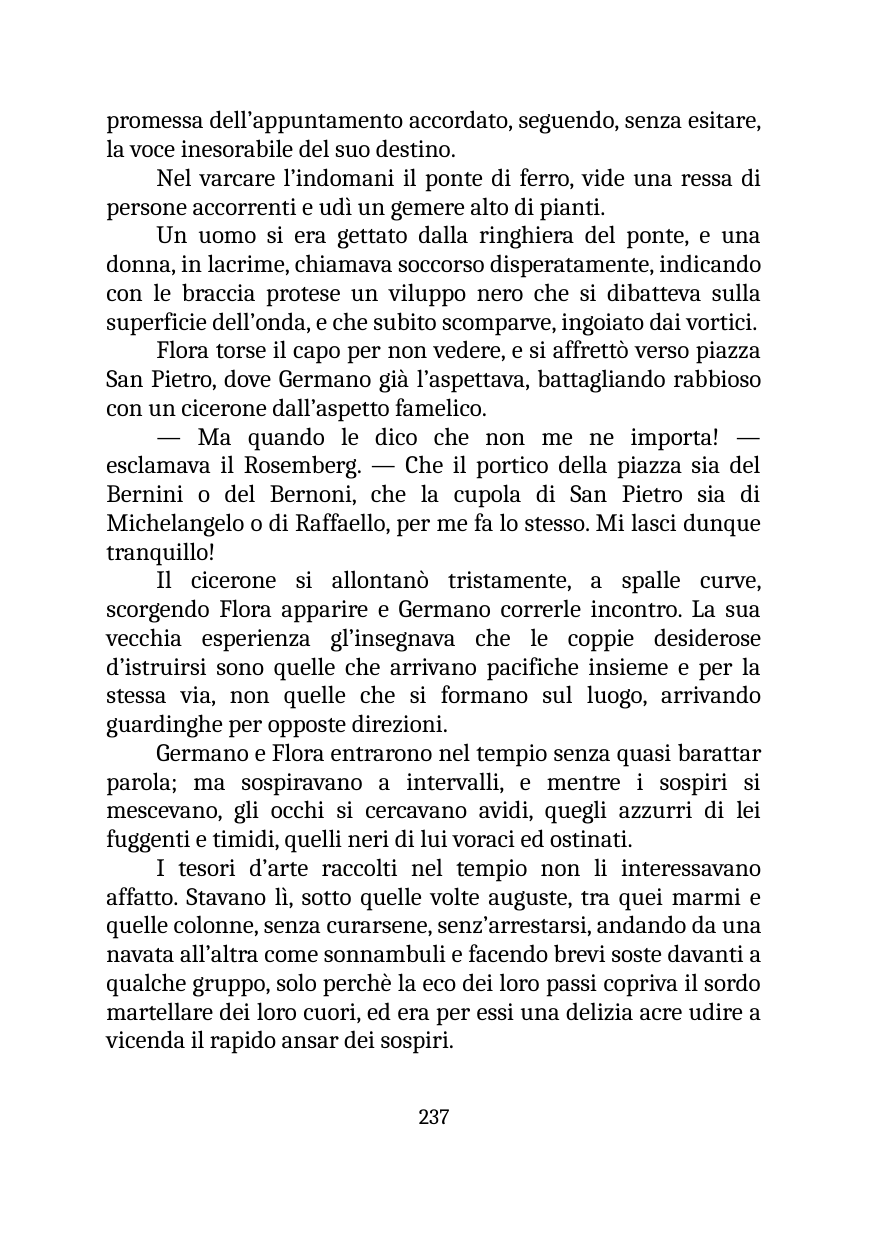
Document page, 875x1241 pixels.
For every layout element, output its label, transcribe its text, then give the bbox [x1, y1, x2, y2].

text Il cicerone si allontanò tristamente, a spalle curve, scorgendo Flora apparire e Germano correrle incontro. La sua vecchia esperienza gl’insegnava che le coppie desiderose d’istruirsi sono quelle che arrivano pacifiche insieme e per la stessa via, non quelle che si formano sul luogo, arrivando guardinghe per opposte direzioni. [106, 566, 762, 739]
text Flora torse il capo per non vedere, e si affrettò verso piazza San Pietro, dove Germano già l’aspettava, battagliando rabbioso con un cicerone dall’aspetto famelico. [106, 336, 762, 422]
text Germano e Flora entrarono nel tempio senza quasi barattar parola; ma sospiravano a intervalli, e mentre i sospiri si mescevano, gli occhi si cercavano avidi, quegli azzurri di lei fuggenti e timidi, quelli neri di lui voraci ed ostinati. [106, 739, 762, 854]
text Nel varcare l’indomani il ponte di ferro, vide una ressa di persone accorrenti e udì un gemere alto di pianti. [106, 164, 762, 221]
text I tesori d’arte raccolti nel tempio non li interessavano affatto. Stavano lì, sotto quelle volte auguste, tra quei marmi e quelle colonne, senza curarsene, senz’arrestarsi, andando da una navata all’altra come sonnambuli e facendo brevi soste davanti a qualche gruppo, solo perchè la eco dei loro passi copriva il sordo martellare dei loro cuori, ed era per essi una delizia acre udire a vicenda il rapido ansar dei sospiri. [106, 854, 762, 1055]
text Un uomo si era gettato dalla ringhiera del ponte, e una donna, in lacrime, chiamava soccorso disperatamente, indicando con le braccia protese un viluppo nero che si dibatteva sulla superficie dell’onda, e che subito scomparve, ingoiato dai vortici. [106, 221, 762, 336]
text — Ma quando le dico che non me ne importa! — esclamava il Rosemberg. — Che il portico della piazza sia del Bernini o del Bernoni, che la cupola di San Pietro sia di Michelangelo o di Raffaello, per me fa lo stesso. Mi lasci dunque tranquillo! [106, 422, 762, 566]
text promessa dell’appuntamento accordato, seguendo, senza esitare, la voce inesorabile del suo destino. [106, 106, 762, 164]
